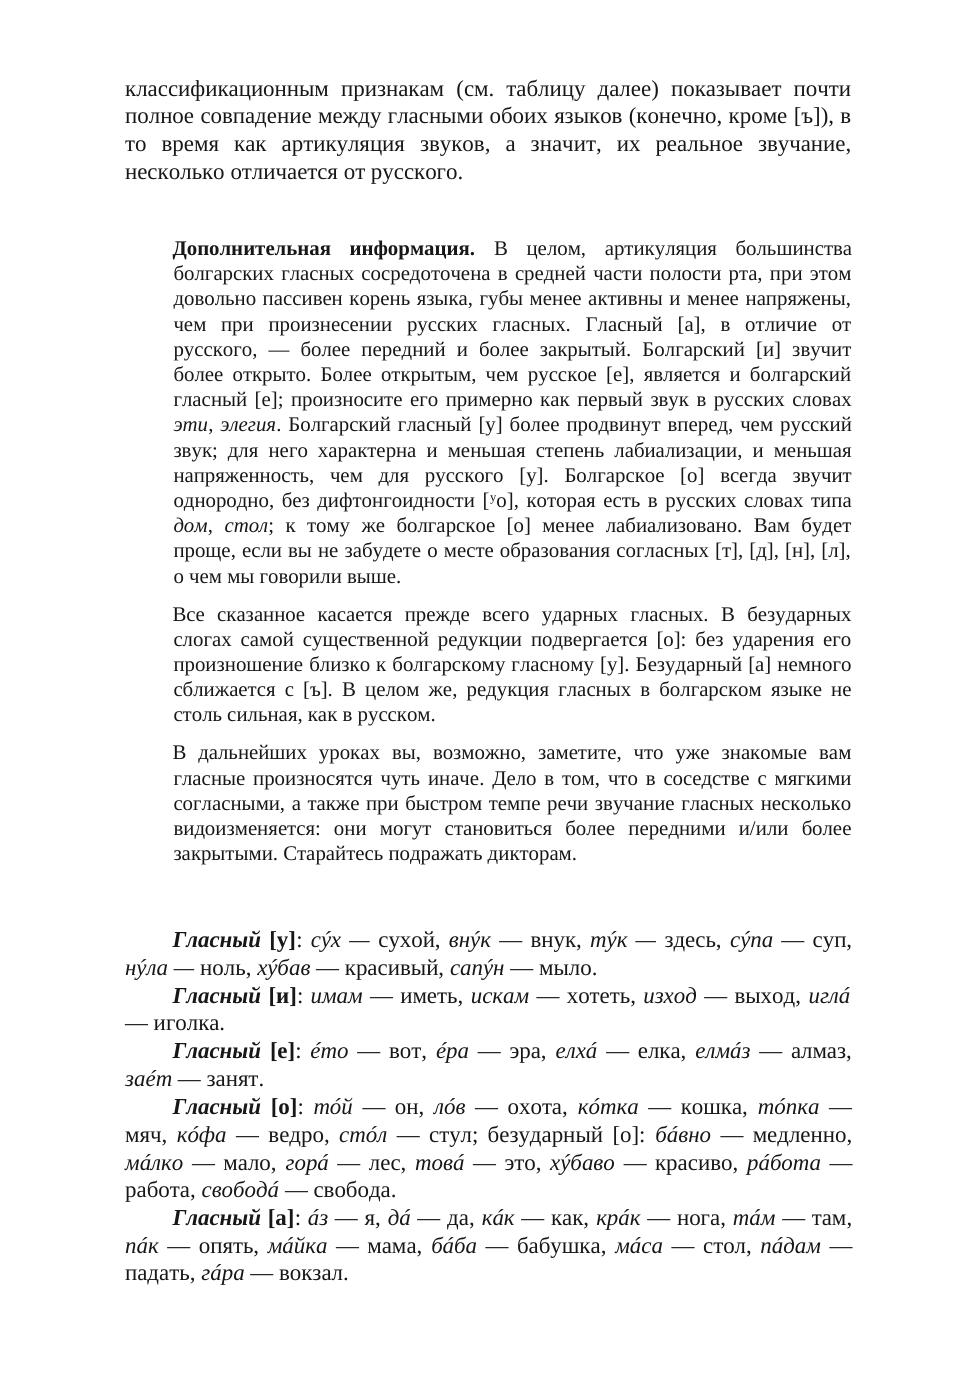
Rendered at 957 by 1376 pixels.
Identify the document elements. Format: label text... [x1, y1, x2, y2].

text В дальнейших уроках вы, возможно, заметите, что уже знакомые вам гласные произносятся чуть иначе. Дело в том, что в соседстве с мягкими согласными, а также при быстром темпе речи звучание гласных несколько видоизменяется: они могут становиться более передними и/или более закрытыми. Старайтесь подражать дикторам. [172, 740, 852, 865]
text Все сказанное касается прежде всего ударных гласных. В безударных слогах самой существенной редукции подвергается [о]: без ударения его произношение близко к болгарскому гласному [у]. Безударный [а] немного сближается с [ъ]. В целом же, редукция гласных в болгарском языке не столь сильная, как в русском. [172, 602, 852, 726]
text Дополнительная информация. В целом, артикуляция большинства болгарских гласных сосредоточена в средней части полости рта, при этом довольно пассивен корень языка, губы менее активны и менее напряжены, чем при произнесении русских гласных. Гласный [а], в отличие от русского, — более передний и более закрытый. Болгарский [и] звучит более открыто. Более открытым, чем русское [е], является и болгарский гласный [е]; произносите его примерно как первый звук в русских словах эти, элегия. Болгарский гласный [у] более продвинут вперед, чем русский звук; для него характерна и меньшая степень лабиализации, и меньшая напряженность, чем для русского [у]. Болгарское [о] всегда звучит однородно, без дифтонгоидности [уо], которая есть в русских словах типа дом, стол; к тому же болгарское [о] менее лабиализовано. Вам будет проще, если вы не забудете о месте образования согласных [т], [д], [н], [л], о чем мы говорили выше. [172, 236, 852, 588]
text Гласный [о]: тóй — он, лóв — охота, кóтка — кошка, тóпка — мяч, кóфа — ведро, стóл — стул; безударный [о]: бáвно — медленно, мáлко — мало, горá — лес, товá — это, хýбаво — красиво, рáбота — работа, свободá — свобода. [125, 1093, 852, 1202]
text Гласный [и]: имам — иметь, искам — хотеть, изход — выход, иглá — иголка. [125, 982, 852, 1036]
text классификационным признакам (см. таблицу далее) показывает почти полное совпадение между гласными обоих языков (конечно, кроме [ъ]), в то время как артикуляция звуков, а значит, их реальное звучание, несколько отличается от русского. [125, 75, 852, 184]
text Гласный [е]: éто — вот, éра — эра, елхá — елка, елмáз — алмаз, заéт — занят. [125, 1038, 852, 1092]
text Гласный [а]: áз — я, дá — да, кáк — как, крáк — нога, тáм — там, пáк — опять, мáйка — мама, бáба — бабушка, мáса — стол, пáдам — падать, гáра — вокзал. [125, 1204, 852, 1286]
text Гласный [у]: сýх — сухой, внýк — внук, тýк — здесь, сýпа — суп, нýла — ноль, хýбав — красивый, сапýн — мыло. [125, 926, 852, 980]
